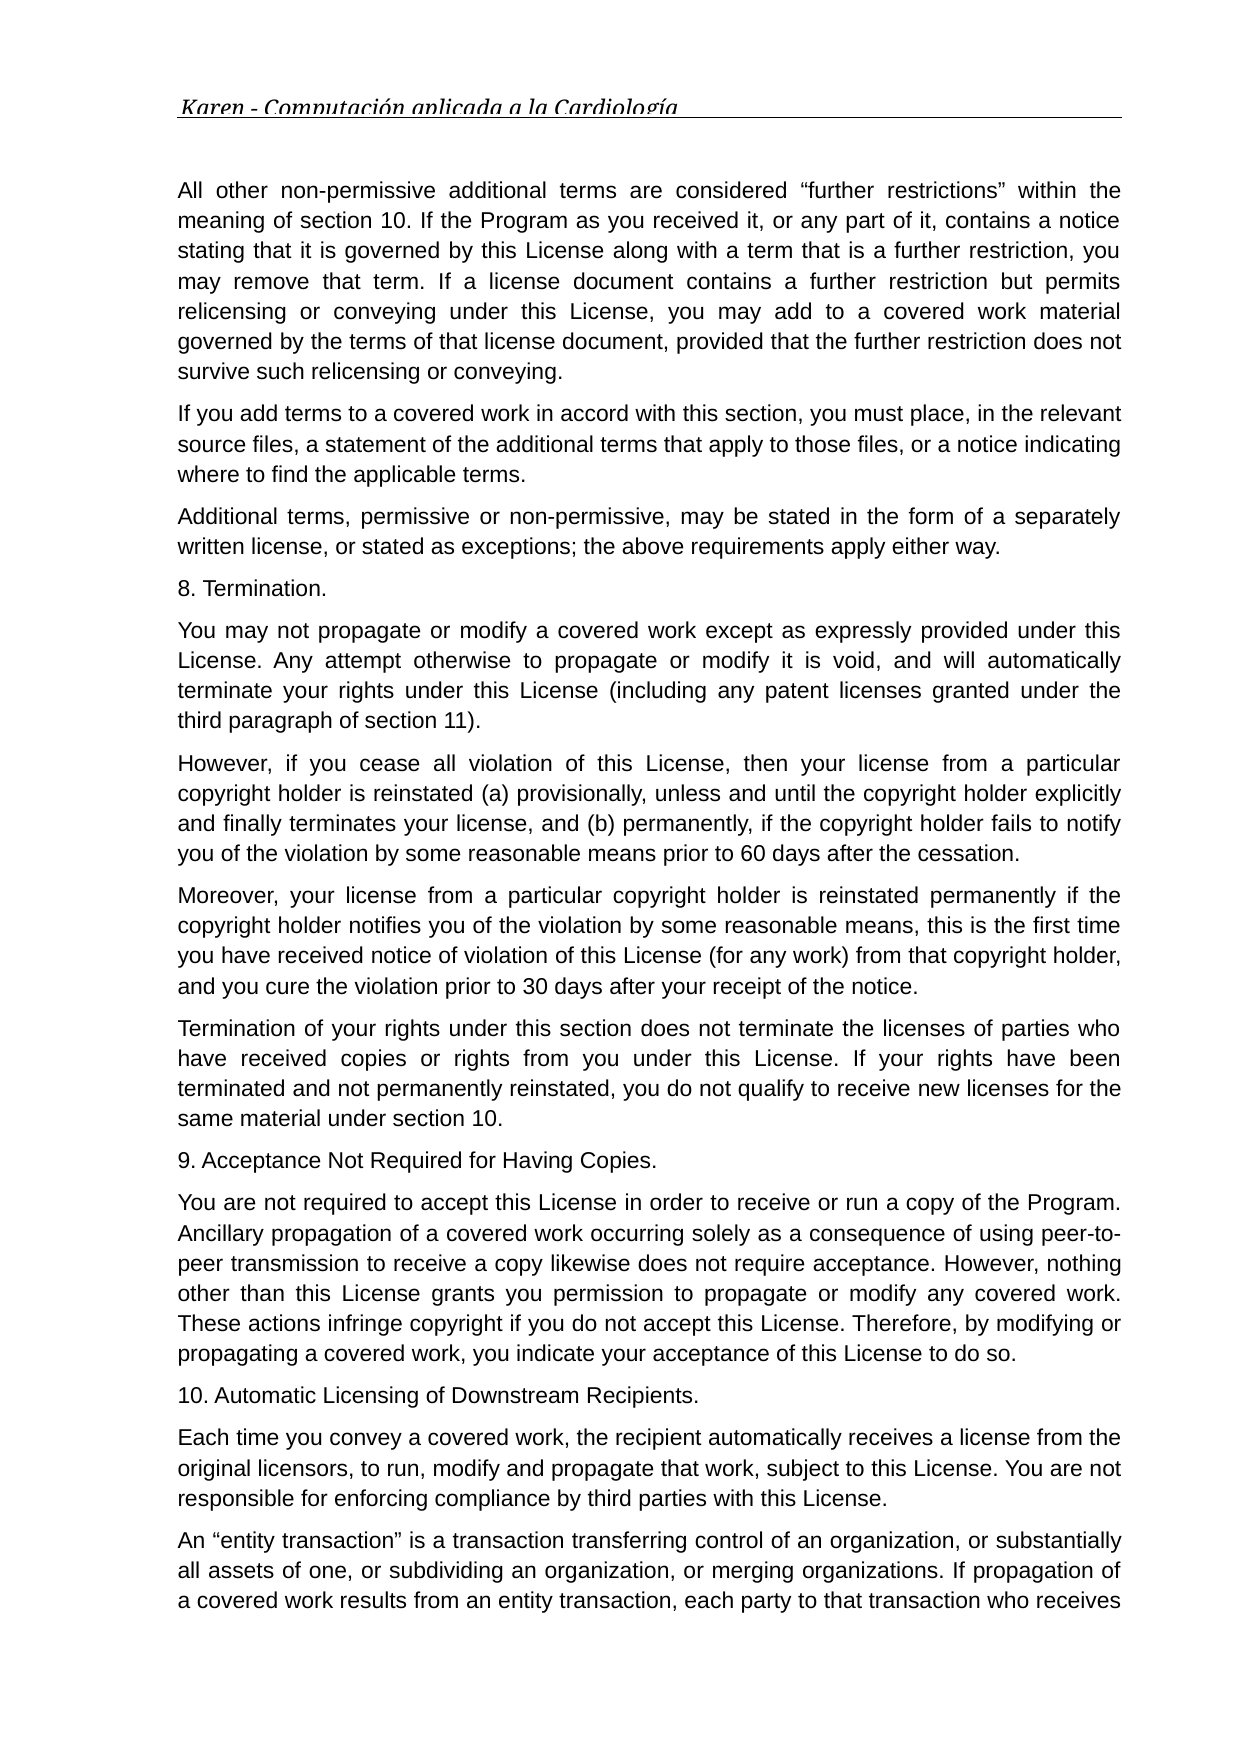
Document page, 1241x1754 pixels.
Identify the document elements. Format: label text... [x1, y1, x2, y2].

text You may not propagate or modify a covered work except as expressly provided under this License. Any attempt otherwise to propagate or modify it is void, and will automatically terminate your rights under this License (including any patent licenses granted under the third paragraph of section 11). [177, 617, 1122, 734]
text 8. Termination. [177, 575, 1122, 601]
text You are not required to accept this License in order to receive or run a copy of the Program. Ancillary propagation of a covered work occurring solely as a consequence of using peer-to-peer transmission to receive a copy likewise does not require acceptance. However, nothing other than this License grants you permission to propagate or modify any covered work. These actions infringe copyright if you do not accept this License. Therefore, by modifying or propagating a covered work, you indicate your acceptance of this License to do so. [177, 1189, 1122, 1367]
text However, if you cease all violation of this License, then your license from a particular copyright holder is reinstated (a) provisionally, unless and until the copyright holder explicitly and finally terminates your license, and (b) permanently, if the copyright holder fails to notify you of the violation by some reasonable means prior to 60 days after the cessation. [177, 749, 1122, 866]
text An “entity transaction” is a transaction transferring control of an organization, or substantially all assets of one, or subdividing an organization, or merging organizations. If propagation of a covered work results from an entity transaction, each party to that transaction who receives [177, 1527, 1122, 1613]
text Moreover, your license from a particular copyright holder is reinstated permanently if the copyright holder notifies you of the violation by some reasonable means, this is the first time you have received notice of violation of this License (for any work) from that copyright holder, and you cure the violation prior to 30 days after your receipt of the notice. [177, 882, 1122, 999]
text 9. Acceptance Not Required for Having Copies. [177, 1147, 1122, 1174]
text All other non-permissive additional terms are considered “further restrictions” within the meaning of section 10. If the Program as you received it, or any part of it, contains a notice stating that it is governed by this License along with a term that is a further restriction, you may remove that term. If a license document contains a further restriction but permits relicensing or conveying under this License, you may add to a covered work material governed by the terms of that license document, provided that the further restriction does not survive such relicensing or conveying. [177, 177, 1122, 385]
text Termination of your rights under this section does not terminate the licenses of parties who have received copies or rights from you under this License. If your rights have been terminated and not permanently reinstated, you do not qualify to receive new licenses for the same material under section 10. [177, 1015, 1122, 1132]
text 10. Automatic Licensing of Downstream Recipients. [177, 1382, 1122, 1409]
text Additional terms, permissive or non-permissive, may be stated in the form of a separately written license, or stated as exceptions; the above requirements apply either way. [177, 503, 1122, 559]
text Each time you convey a covered work, the recipient automatically receives a license from the original licensors, to run, modify and propagate that work, subject to this License. You are not responsible for enforcing compliance by third parties with this License. [177, 1424, 1122, 1511]
text If you add terms to a covered work in accord with this section, you must place, in the relevant source files, a statement of the additional terms that apply to those files, or a notice indicating where to find the applicable terms. [177, 400, 1122, 487]
